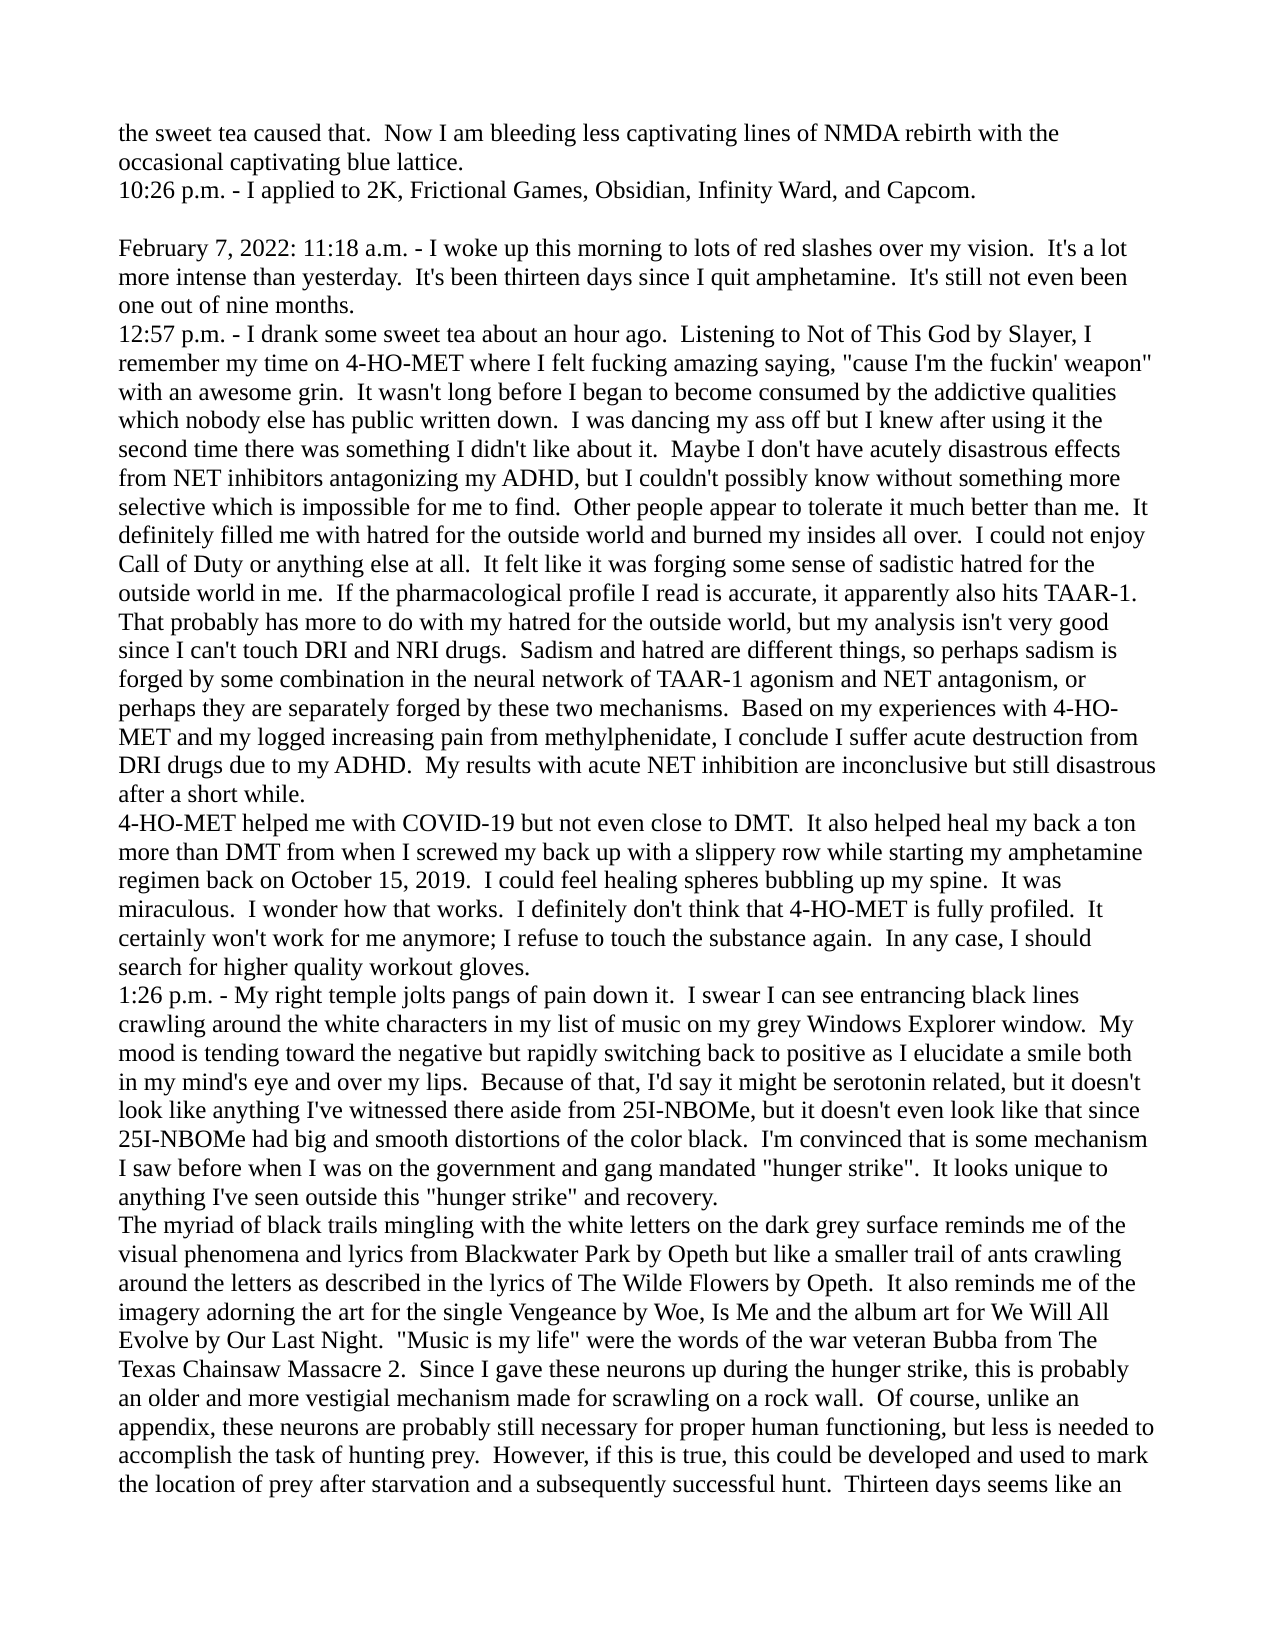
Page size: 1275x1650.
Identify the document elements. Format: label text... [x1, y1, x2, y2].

text 4-HO-MET helped me with COVID-19 but not even close to DMT. It also helped heal my back a ton more than DMT from when I screwed my back up with a slippery row while starting my amphetamine regimen back on October 15, 2019. I could feel healing spheres bubbling up my spine. It was miraculous. I wonder how that works. I definitely don't think that 4-HO-MET is fully profiled. It certainly won't work for me anymore; I refuse to touch the substance again. In any case, I should search for higher quality workout gloves. [118, 808, 1157, 981]
text 1:26 p.m. - My right temple jolts pangs of pain down it. I swear I can see entrancing black lines crawling around the white characters in my list of music on my grey Windows Explorer window. My mood is tending toward the negative but rapidly switching back to positive as I elucidate a smile both in my mind's eye and over my lips. Because of that, I'd say it might be serotonin related, but it doesn't look like anything I've witnessed there aside from 25I-NBOMe, but it doesn't even look like that since 25I-NBOMe had big and smooth distortions of the color black. I'm convinced that is some mechanism I saw before when I was on the government and gang mandated "hunger strike". It looks unique to anything I've seen outside this "hunger strike" and recovery. [118, 981, 1157, 1211]
text The myriad of black trails mingling with the white letters on the dark grey surface reminds me of the visual phenomena and lyrics from Blackwater Park by Opeth but like a smaller trail of ants crawling around the letters as described in the lyrics of The Wilde Flowers by Opeth. It also reminds me of the imagery adorning the art for the single Vengeance by Woe, Is Me and the album art for We Will All Evolve by Our Last Night. "Music is my life" were the words of the war veteran Bubba from The Texas Chainsaw Massacre 2. Since I gave these neurons up during the hunger strike, this is probably an older and more vestigial mechanism made for scrawling on a rock wall. Of course, unlike an appendix, these neurons are probably still necessary for proper human functioning, but less is needed to accomplish the task of hunting prey. However, if this is true, this could be developed and used to mark the location of prey after starvation and a subsequently successful hunt. Thirteen days seems like an [118, 1211, 1157, 1498]
text February 7, 2022: 11:18 a.m. - I woke up this morning to lots of red slashes over my vision. It's a lot more intense than yesterday. It's been thirteen days since I quit amphetamine. It's still not even been one out of nine months. [118, 233, 1157, 319]
text 12:57 p.m. - I drank some sweet tea about an hour ago. Listening to Not of This God by Slayer, I remember my time on 4-HO-MET where I felt fucking amazing saying, "cause I'm the fuckin' weapon" with an awesome grin. It wasn't long before I began to become consumed by the addictive qualities which nobody else has public written down. I was dancing my ass off but I knew after using it the second time there was something I didn't like about it. Maybe I don't have acutely disastrous effects from NET inhibitors antagonizing my ADHD, but I couldn't possibly know without something more selective which is impossible for me to find. Other people appear to tolerate it much better than me. It definitely filled me with hatred for the outside world and burned my insides all over. I could not enjoy Call of Duty or anything else at all. It felt like it was forging some sense of sadistic hatred for the outside world in me. If the pharmacological profile I read is accurate, it apparently also hits TAAR-1. That probably has more to do with my hatred for the outside world, but my analysis isn't very good since I can't touch DRI and NRI drugs. Sadism and hatred are different things, so perhaps sadism is forged by some combination in the neural network of TAAR-1 agonism and NET antagonism, or perhaps they are separately forged by these two mechanisms. Based on my experiences with 4-HO-MET and my logged increasing pain from methylphenidate, I conclude I suffer acute destruction from DRI drugs due to my ADHD. My results with acute NET inhibition are inconclusive but still disastrous after a short while. [118, 319, 1157, 808]
text 10:26 p.m. - I applied to 2K, Frictional Games, Obsidian, Infinity Ward, and Capcom. [118, 176, 1157, 204]
text the sweet tea caused that. Now I am bleeding less captivating lines of NMDA rebirth with the occasional captivating blue lattice. [118, 118, 1157, 176]
